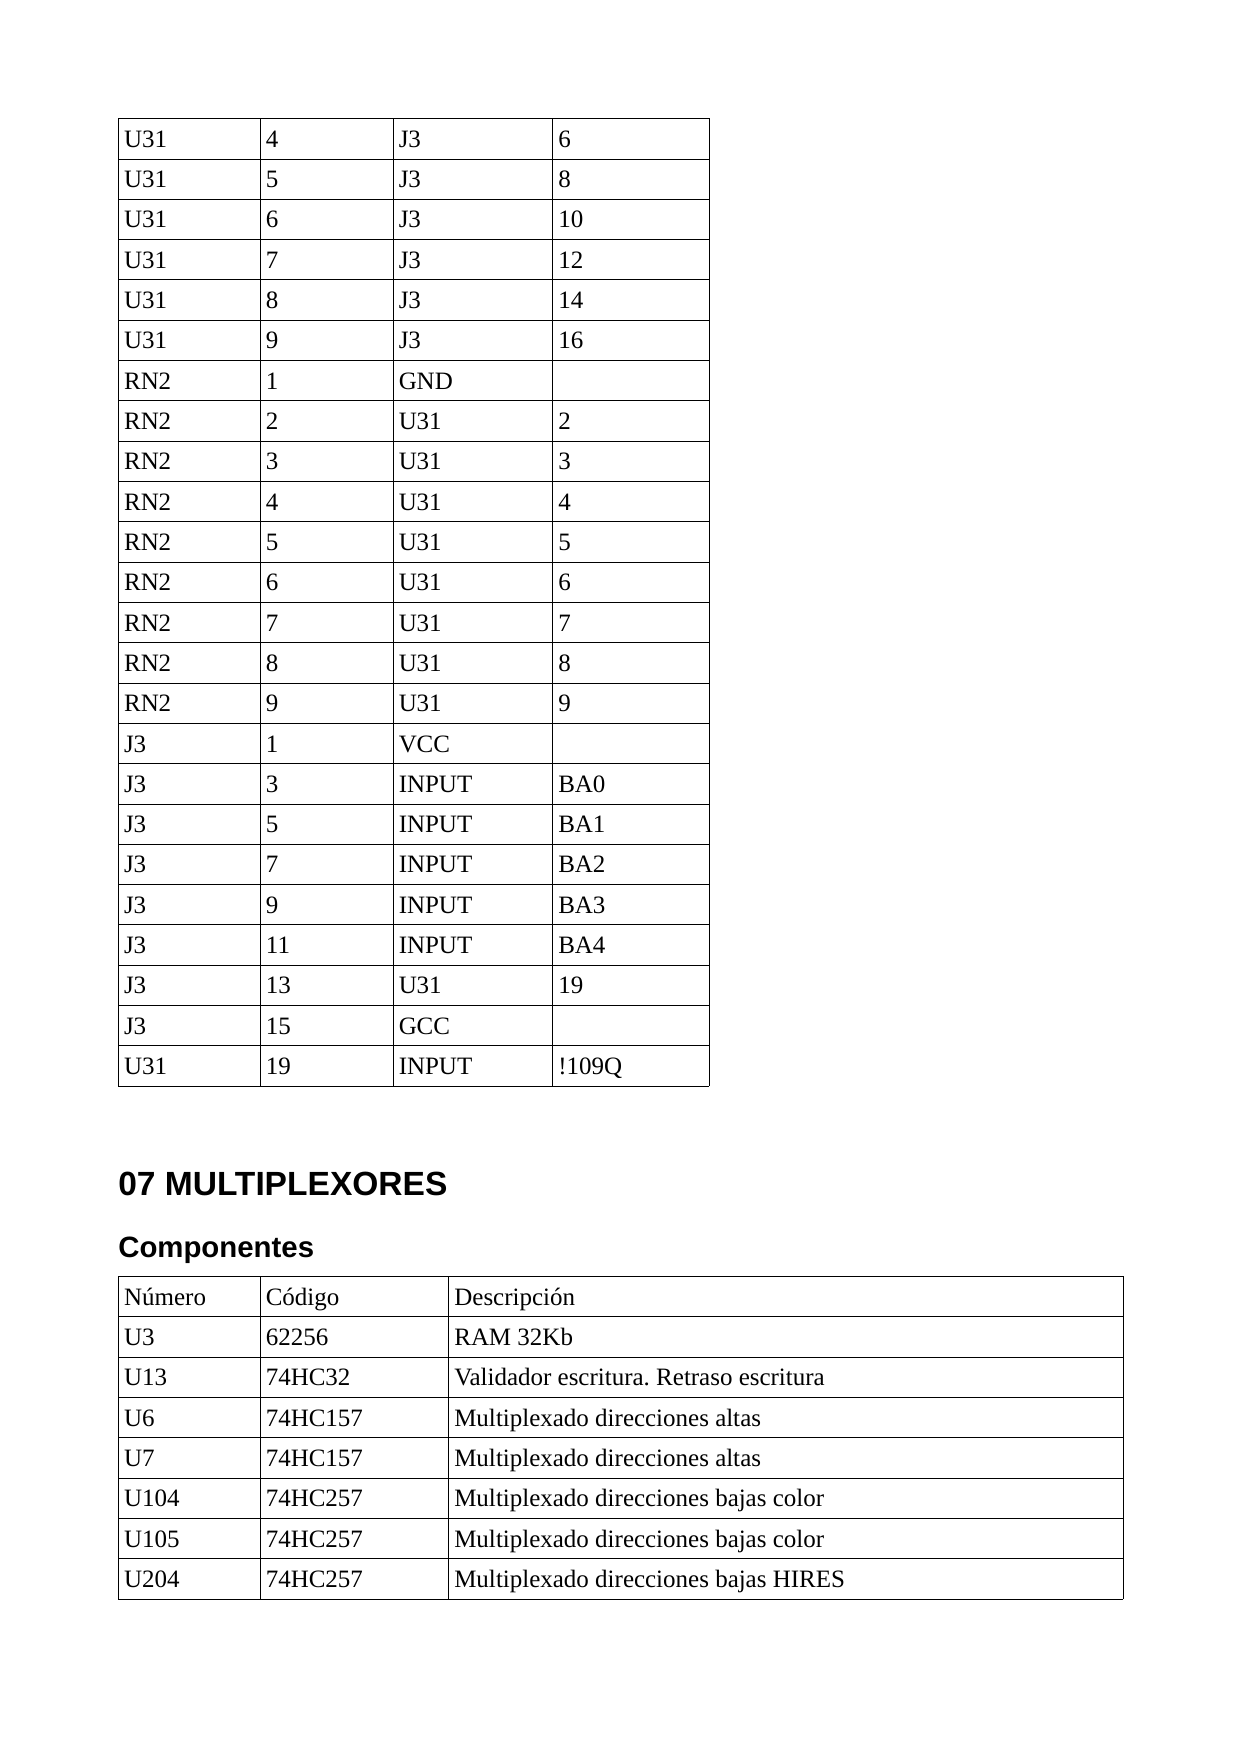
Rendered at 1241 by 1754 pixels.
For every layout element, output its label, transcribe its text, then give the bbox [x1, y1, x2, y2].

table_cell 3 [553, 442, 709, 481]
table_cell RN2 [119, 442, 260, 481]
table_cell RN2 [119, 482, 260, 521]
table_cell Multiplexado direcciones bajas color [449, 1519, 1123, 1558]
table_cell [553, 361, 709, 400]
table_cell J3 [394, 119, 552, 158]
table_cell 3 [261, 764, 393, 803]
table_cell 74HC32 [261, 1358, 448, 1397]
table_cell [553, 1006, 709, 1045]
table_cell BA3 [553, 885, 709, 924]
table_cell J3 [119, 1006, 260, 1045]
table_cell Multiplexado direcciones bajas color [449, 1479, 1123, 1518]
table_cell U31 [394, 643, 552, 682]
table_cell 74HC257 [261, 1479, 448, 1518]
table_cell 11 [261, 925, 393, 965]
table_cell U31 [394, 482, 552, 521]
table_cell INPUT [394, 764, 552, 803]
table_cell RN2 [119, 401, 260, 441]
table_cell RN2 [119, 603, 260, 642]
subtitle Componentes [118, 1230, 1122, 1263]
table_cell 10 [553, 200, 709, 239]
table_cell 9 [553, 684, 709, 723]
table_cell 7 [261, 845, 393, 884]
table_cell RN2 [119, 361, 260, 400]
table_cell J3 [119, 925, 260, 965]
table_cell U31 [119, 160, 260, 199]
table_cell GND [394, 361, 552, 400]
table_cell INPUT [394, 885, 552, 924]
table_cell U31 [119, 1046, 260, 1086]
table_cell U204 [119, 1559, 260, 1598]
table_cell 7 [553, 603, 709, 642]
table_cell 2 [261, 401, 393, 441]
table_cell RN2 [119, 643, 260, 682]
table_cell J3 [394, 280, 552, 320]
table_cell 8 [261, 280, 393, 320]
table_cell INPUT [394, 845, 552, 884]
table_cell 14 [553, 280, 709, 320]
table_cell 9 [261, 321, 393, 360]
table_cell 62256 [261, 1317, 448, 1357]
table_cell 7 [261, 240, 393, 279]
table_cell 6 [261, 563, 393, 602]
table_cell U31 [394, 522, 552, 562]
table_cell 6 [553, 119, 709, 158]
table_cell J3 [394, 240, 552, 279]
table_cell RN2 [119, 563, 260, 602]
table_cell 4 [553, 482, 709, 521]
table_cell U31 [394, 603, 552, 642]
table_cell 4 [261, 482, 393, 521]
table_cell 1 [261, 724, 393, 763]
table_cell U13 [119, 1358, 260, 1397]
table_cell U31 [394, 401, 552, 441]
table_cell 5 [261, 522, 393, 562]
table_cell 9 [261, 684, 393, 723]
table_cell 2 [553, 401, 709, 441]
table_cell 15 [261, 1006, 393, 1045]
table_cell U31 [394, 966, 552, 1005]
table_cell U31 [119, 321, 260, 360]
table_header Código [261, 1277, 448, 1316]
table_cell BA2 [553, 845, 709, 884]
table_cell [553, 724, 709, 763]
table_cell Validador escritura. Retraso escritura [449, 1358, 1123, 1397]
table_cell U31 [119, 119, 260, 158]
table_cell 74HC257 [261, 1559, 448, 1598]
table_cell J3 [119, 845, 260, 884]
table_cell GCC [394, 1006, 552, 1045]
table_cell 8 [261, 643, 393, 682]
table_cell J3 [394, 160, 552, 199]
table_cell U7 [119, 1438, 260, 1478]
table_cell 4 [261, 119, 393, 158]
table_cell 74HC257 [261, 1519, 448, 1558]
table_cell 5 [261, 805, 393, 844]
table_cell RN2 [119, 684, 260, 723]
table_cell INPUT [394, 805, 552, 844]
table_cell !109Q [553, 1046, 709, 1086]
table_header Descripción [449, 1277, 1123, 1316]
table_cell U31 [119, 200, 260, 239]
table_cell BA4 [553, 925, 709, 965]
table_cell 9 [261, 885, 393, 924]
table_cell 5 [553, 522, 709, 562]
table_cell 12 [553, 240, 709, 279]
table_cell U31 [119, 280, 260, 320]
table_cell INPUT [394, 1046, 552, 1086]
table_cell J3 [394, 200, 552, 239]
table_cell 7 [261, 603, 393, 642]
table_cell U31 [394, 563, 552, 602]
table_cell U31 [394, 684, 552, 723]
table_cell 5 [261, 160, 393, 199]
table_cell BA0 [553, 764, 709, 803]
table_cell J3 [119, 885, 260, 924]
table_cell J3 [119, 724, 260, 763]
table_cell 74HC157 [261, 1438, 448, 1478]
table_cell U31 [119, 240, 260, 279]
table_cell 3 [261, 442, 393, 481]
table_cell J3 [119, 966, 260, 1005]
table_cell BA1 [553, 805, 709, 844]
table_cell Multiplexado direcciones altas [449, 1438, 1123, 1478]
table_cell U105 [119, 1519, 260, 1558]
table_cell U3 [119, 1317, 260, 1357]
table_cell J3 [119, 805, 260, 844]
table_cell 19 [553, 966, 709, 1005]
table_cell 1 [261, 361, 393, 400]
table_cell 6 [553, 563, 709, 602]
table_cell U104 [119, 1479, 260, 1518]
table_cell 8 [553, 643, 709, 682]
table_cell U31 [394, 442, 552, 481]
subtitle 07 MULTIPLEXORES [118, 1164, 1122, 1203]
table_cell U6 [119, 1398, 260, 1437]
table_cell RN2 [119, 522, 260, 562]
table_cell VCC [394, 724, 552, 763]
table_cell 8 [553, 160, 709, 199]
table_cell RAM 32Kb [449, 1317, 1123, 1357]
table_cell Multiplexado direcciones altas [449, 1398, 1123, 1437]
table_cell 6 [261, 200, 393, 239]
table_cell 74HC157 [261, 1398, 448, 1437]
table_header Número [119, 1277, 260, 1316]
table_cell J3 [119, 764, 260, 803]
table_cell 19 [261, 1046, 393, 1086]
table_cell Multiplexado direcciones bajas HIRES [449, 1559, 1123, 1598]
table_cell 13 [261, 966, 393, 1005]
table_cell 16 [553, 321, 709, 360]
table_cell INPUT [394, 925, 552, 965]
table_cell J3 [394, 321, 552, 360]
